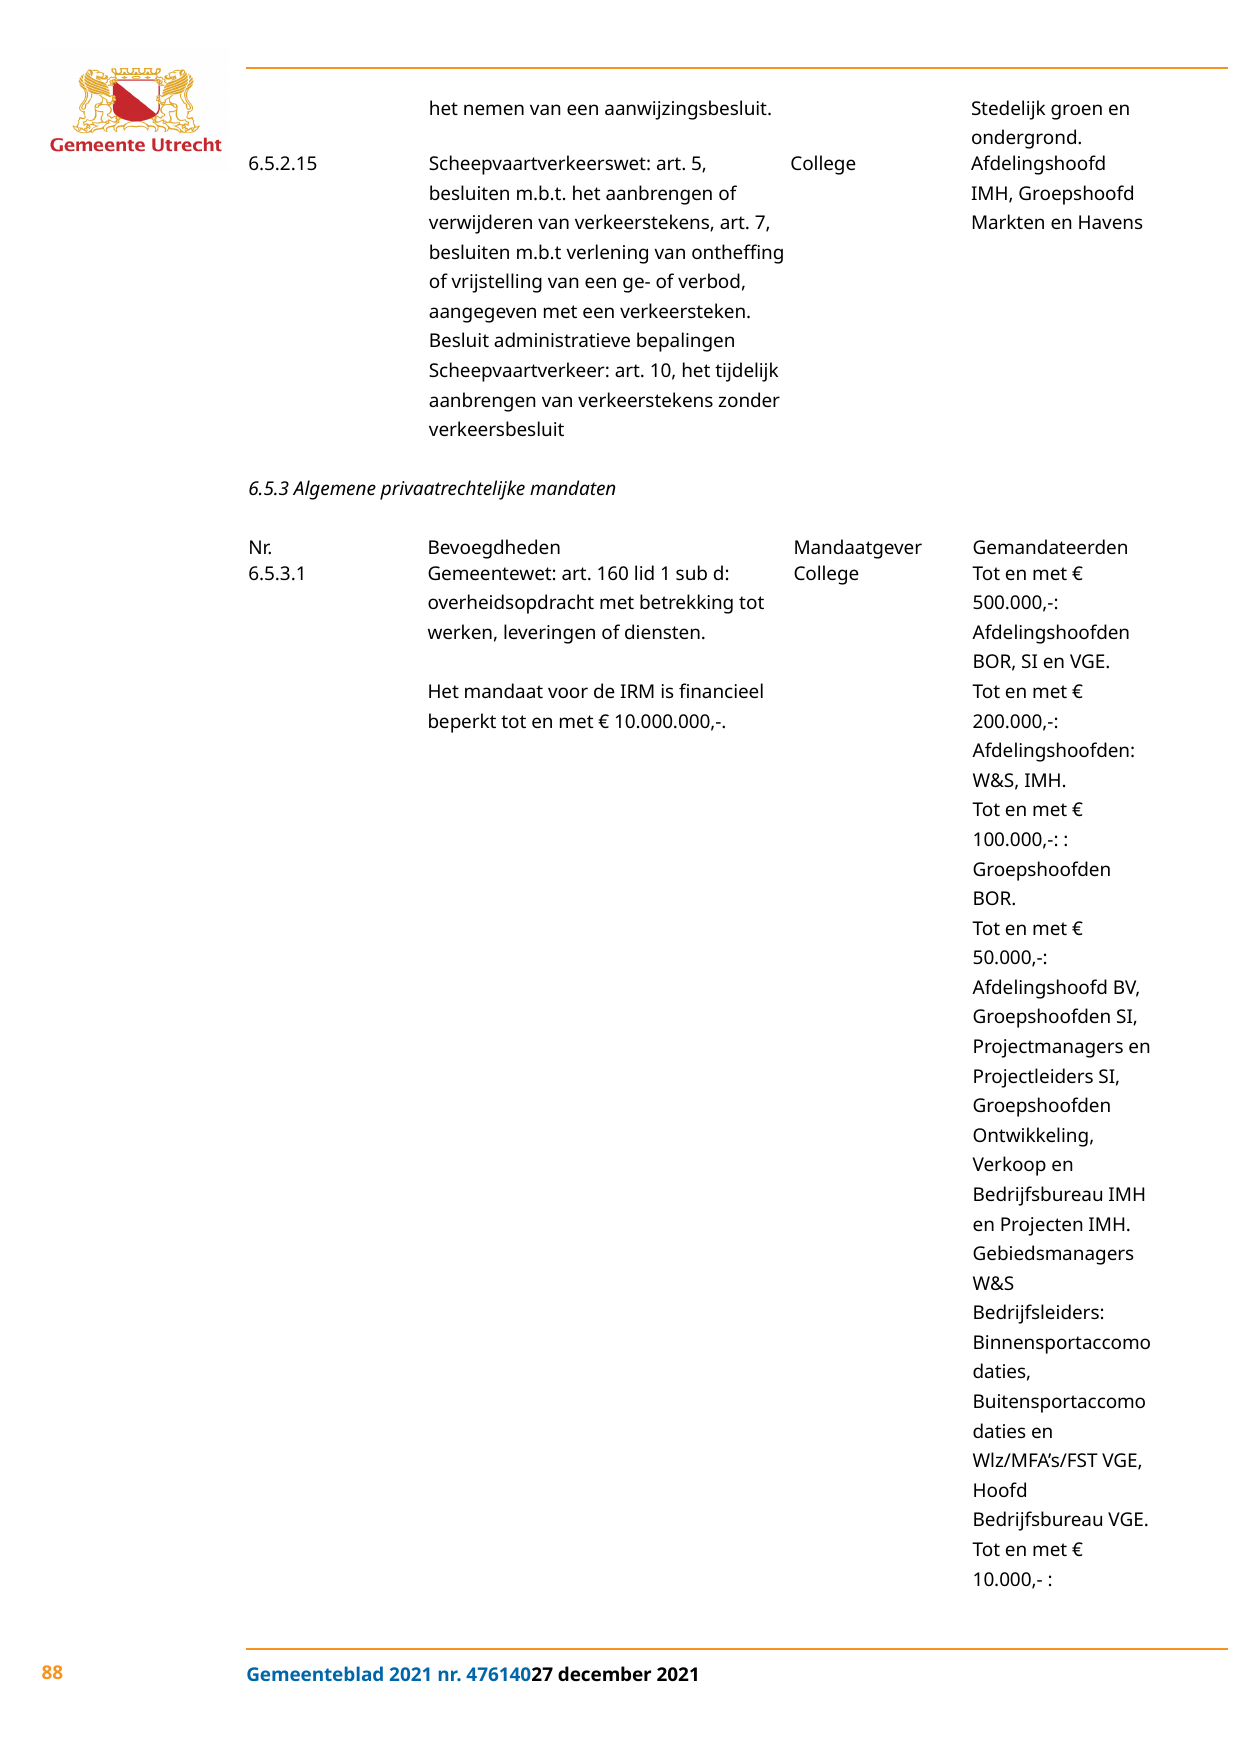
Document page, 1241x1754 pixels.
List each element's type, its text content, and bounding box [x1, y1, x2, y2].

table_cell Scheepvaartverkeerswet: art. 5, besluiten m.b.t. het aanbrengen of verwijderen van verkeerstekens, art. 7, besluiten m.b.t verlening van ontheffing of vrijstelling van een ge- of verbod, aangegeven met een verkeersteken. Besluit administratieve bepalingen Scheepvaartverkeer: art. 10, het tijdelijk aanbrengen van verkeerstekens zonder verkeersbesluit [429, 150, 790, 442]
table_cell 6.5.2.15 [248, 150, 429, 442]
text 6.5.3 Algemene privaatrechtelijke mandaten [248, 475, 1152, 501]
picture [41, 47, 231, 172]
table_cell [790, 95, 971, 150]
table_header Gemandateerden [973, 534, 1152, 560]
table_header Nr. [248, 534, 427, 560]
table_header Bevoegdheden [427, 534, 793, 560]
table_cell het nemen van een aanwijzingsbesluit. [429, 95, 790, 150]
table_cell Gemeentewet: art. 160 lid 1 sub d: overheidsopdracht met betrekking tot werken, leveringen of diensten. Het mandaat voor de IRM is financieel beperkt tot en met € 10.000.000,-. [427, 560, 793, 1591]
table_header Mandaatgever [793, 534, 972, 560]
table_cell College [793, 560, 972, 1591]
table_cell Afdelingshoofd IMH, Groepshoofd Markten en Havens [971, 150, 1152, 442]
table_cell [248, 95, 429, 150]
table_cell Stedelijk groen en ondergrond. [971, 95, 1152, 150]
table_cell Tot en met € 500.000,-: Afdelingshoofden BOR, SI en VGE. Tot en met € 200.000,-: Afdelingshoofden: W&S, IMH. Tot en met € 100.000,-: : Groepshoofden BOR. Tot en met € 50.000,-: Afdelingshoofd BV, Groepshoofden SI, Projectmanagers en Projectleiders SI, Groepshoofden Ontwikkeling, Verkoop en Bedrijfsbureau IMH en Projecten IMH. Gebiedsmanagers W&S Bedrijfsleiders: Binnensportaccomodaties, Buitensportaccomodaties en Wlz/MFA’s/FST VGE, Hoofd Bedrijfsbureau VGE. Tot en met € 10.000,- : [973, 560, 1152, 1591]
table_cell 6.5.3.1 [248, 560, 427, 1591]
table_cell College [790, 150, 971, 442]
